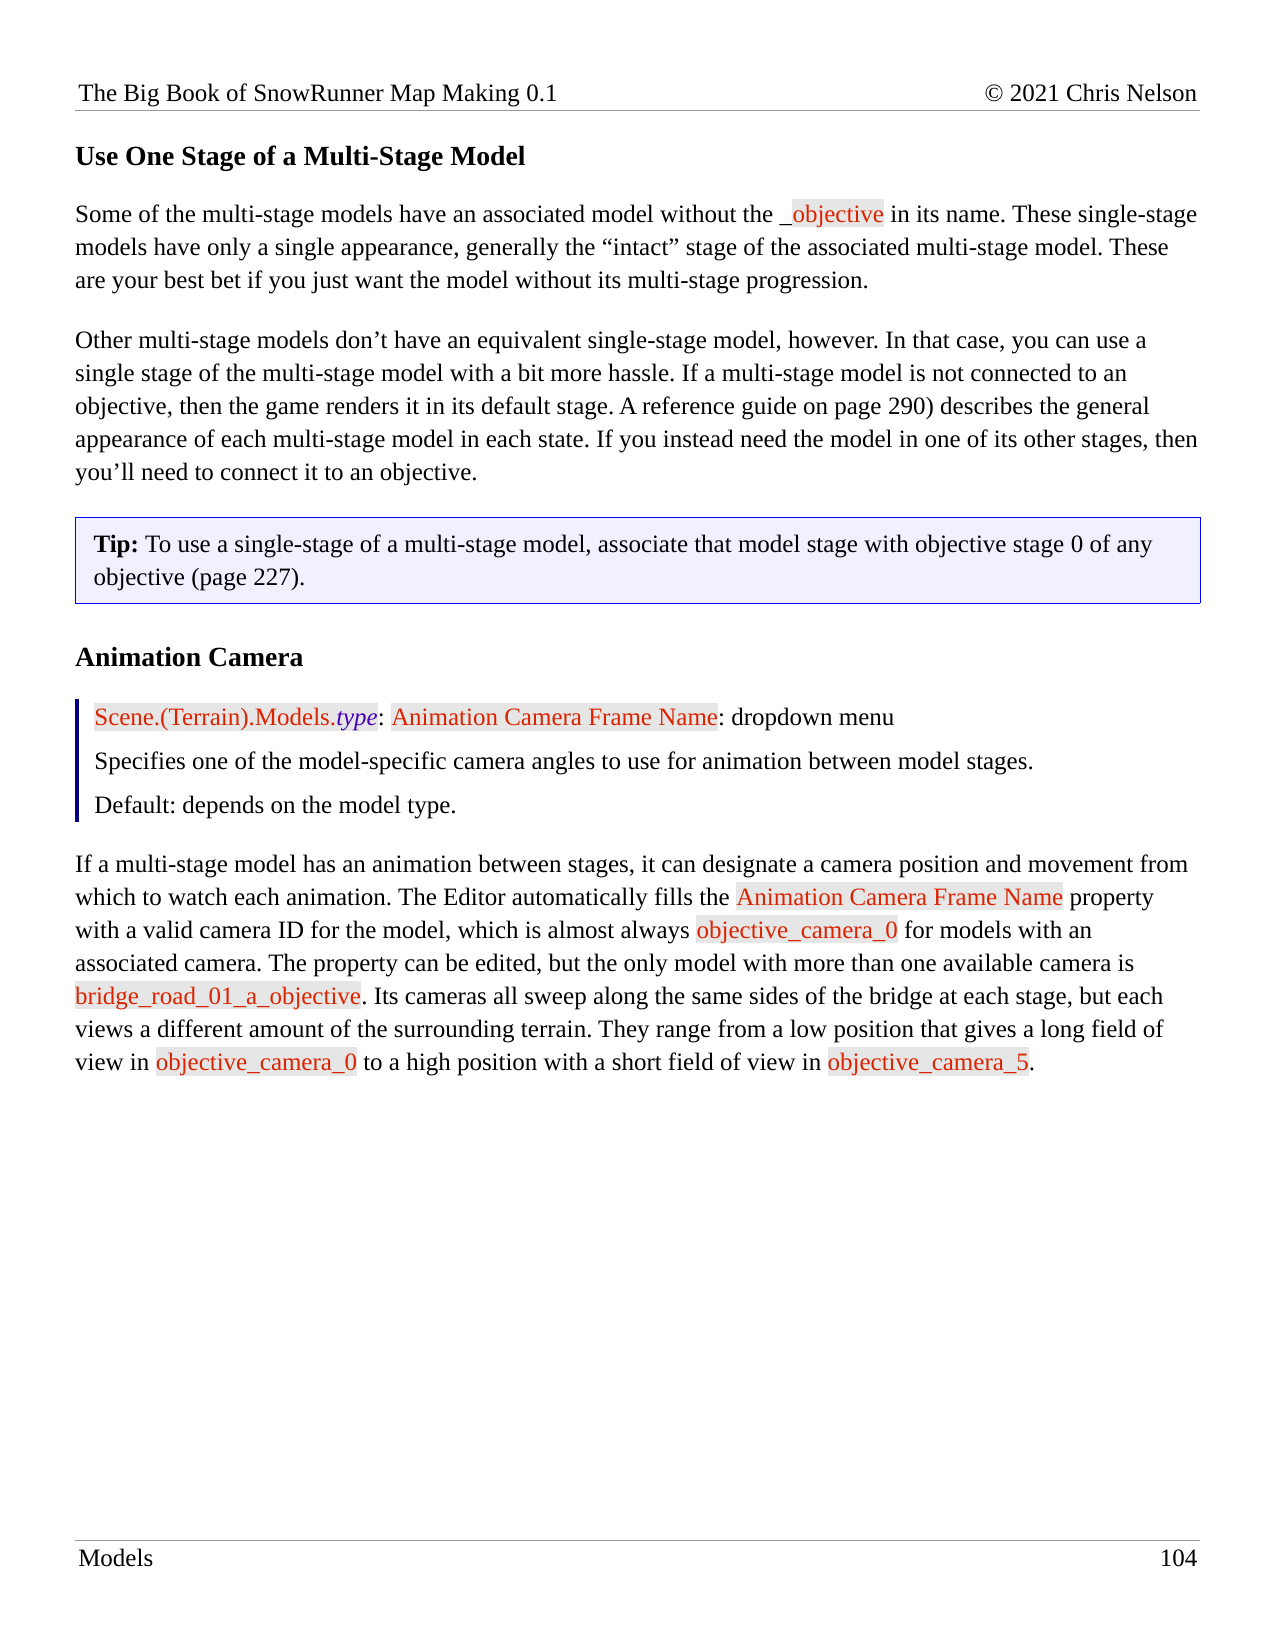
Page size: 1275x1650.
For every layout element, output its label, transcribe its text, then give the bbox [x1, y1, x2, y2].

text Scene.(Terrain).Models.type: Animation Camera Frame Name: dropdown menu [79, 699, 1200, 731]
list To use a single-stage of a multi-stage model, associate that model stage with objective stage 0 of any objective (page 227). [76, 518, 1200, 603]
text Some of the multi-stage models have an associated model without the _objective in its name. These single-stage models have only a single appearance, generally the “intact” stage of the associated multi-stage model. These are your best bet if you just want the model without its multi-stage progression. [75, 199, 1200, 293]
text Default: depends on the model type. [79, 787, 1200, 822]
subtitle Animation Camera [75, 641, 1200, 672]
subtitle Use One Stage of a Multi-Stage Model [75, 140, 1200, 172]
text Specifies one of the model-specific camera angles to use for animation between model stages. [79, 743, 1200, 775]
text Other multi-stage models don’t have an equivalent single-stage model, however. In that case, you can use a single stage of the multi-stage model with a bit more hassle. If a multi-stage model is not connected to an objective, then the game renders it in its default stage. A reference guide on page 290) describes the general appearance of each multi-stage model in each state. If you instead need the model in one of its other stages, then you’ll need to connect it to an objective. [75, 325, 1200, 486]
text If a multi-stage model has an animation between stages, it can designate a camera position and movement from which to watch each animation. The Editor automatically fills the Animation Camera Frame Name property with a valid camera ID for the model, which is almost always objective_camera_0 for models with an associated camera. The property can be edited, but the only model with more than one available camera is bridge_road_01_a_objective. Its cameras all sweep along the same sides of the bridge at each stage, but each views a different amount of the surrounding terrain. They range from a low position that gives a long field of view in objective_camera_0 to a high position with a short field of view in objective_camera_5. [75, 849, 1200, 1076]
